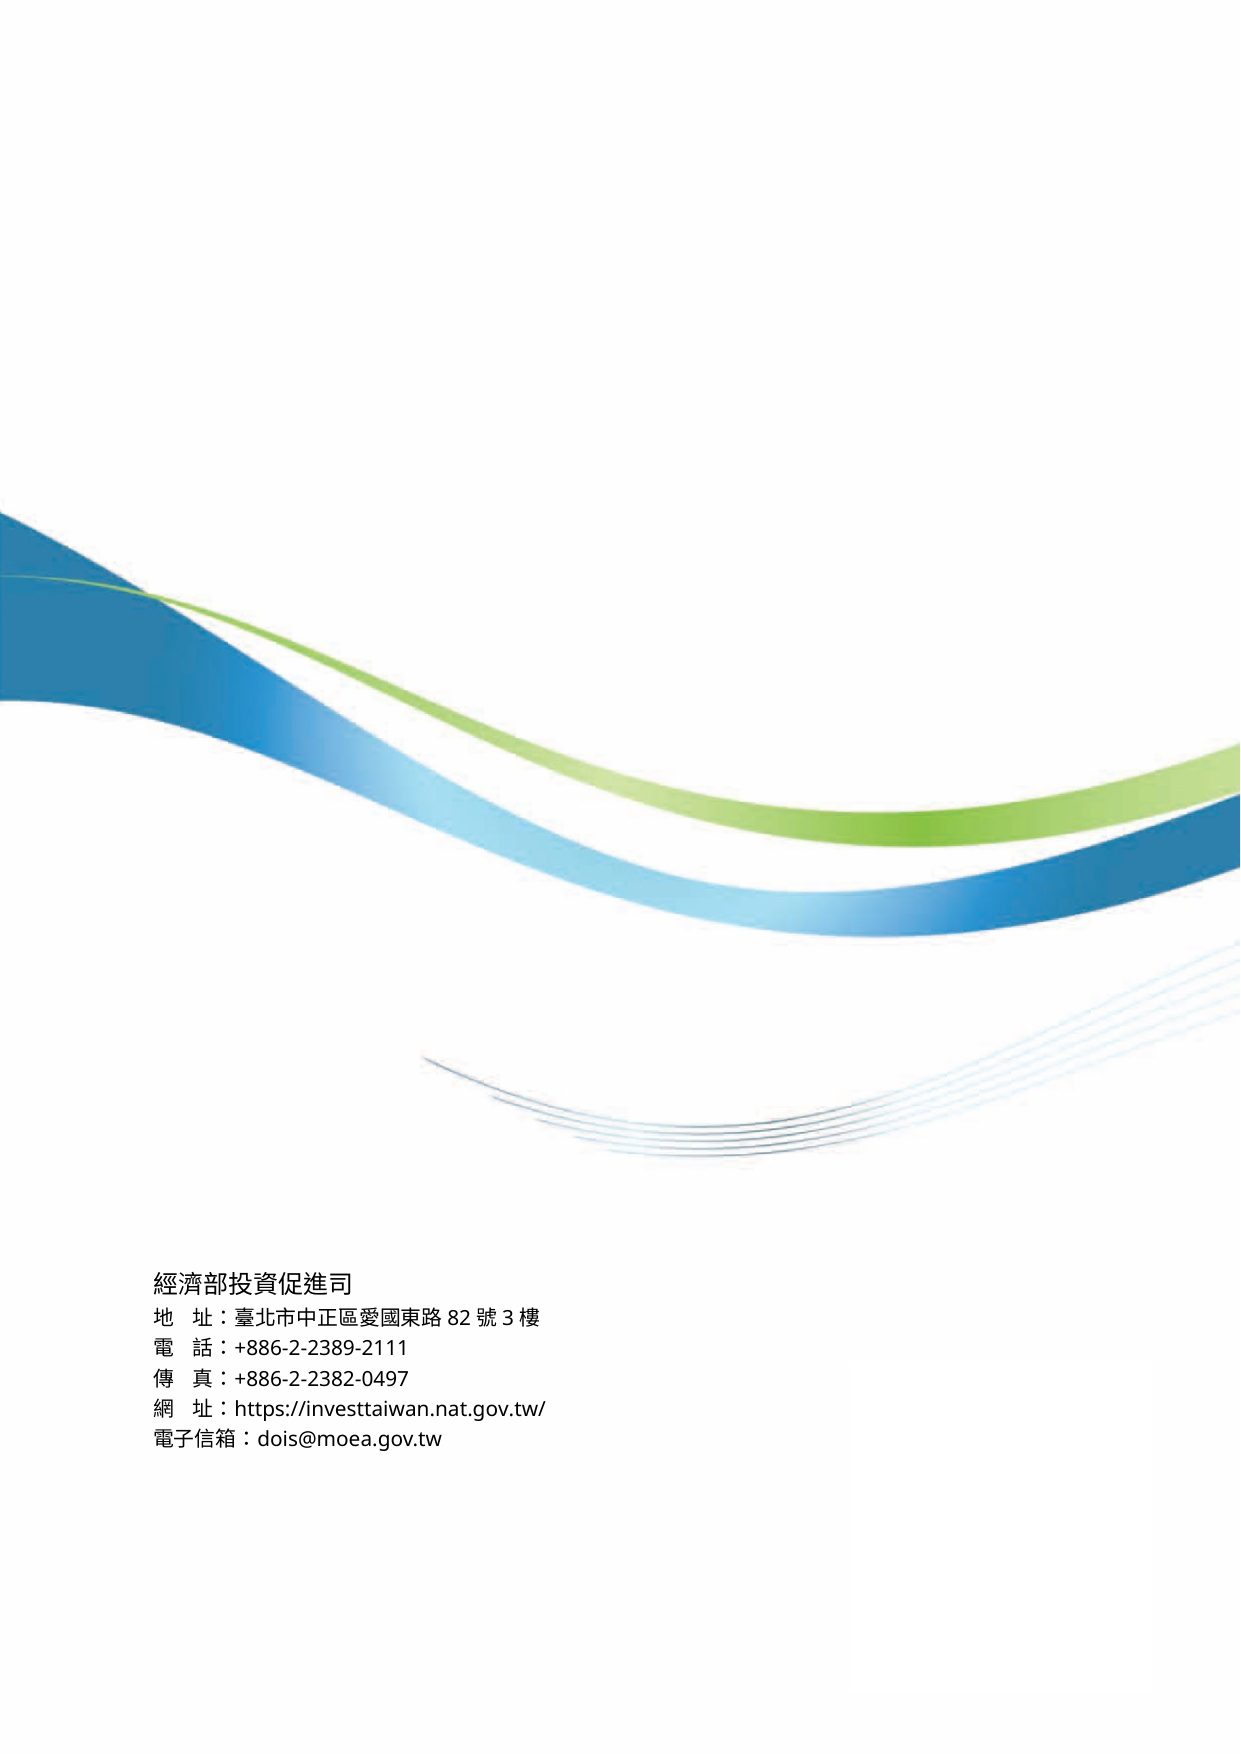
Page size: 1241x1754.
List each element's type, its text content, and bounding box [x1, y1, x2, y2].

text 經濟部投資促進司 [153, 1265, 1149, 1301]
picture [0, 0, 1241, 1754]
text 電 話：+886-2-2389-2111 [153, 1332, 1149, 1362]
text 電子信箱：dois@moea.gov.tw [153, 1422, 1149, 1453]
text 地 址：臺北市中正區愛國東路 82 號 3 樓 [153, 1301, 1149, 1332]
text 網 址：https://investtaiwan.nat.gov.tw/ [153, 1392, 1149, 1422]
text 傳 真：+886-2-2382-0497 [153, 1362, 1149, 1392]
